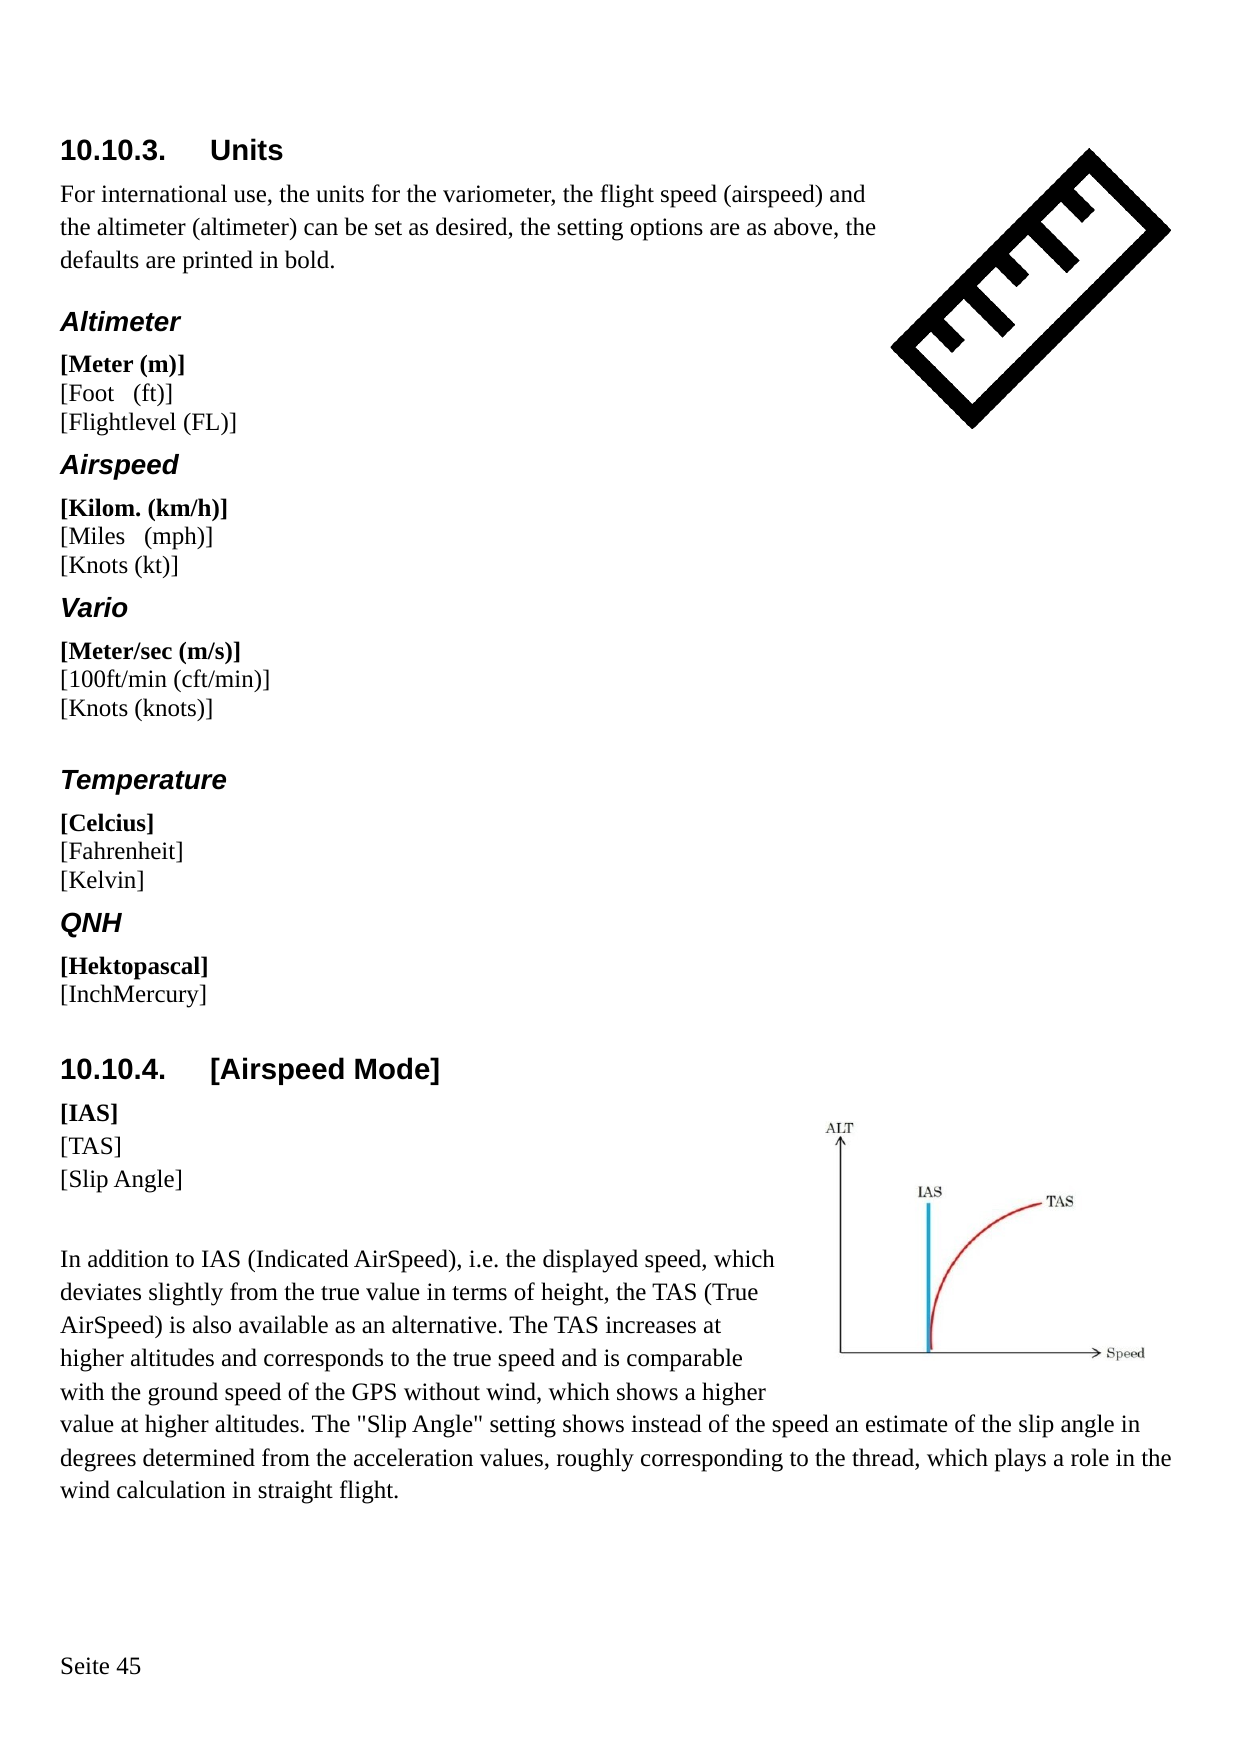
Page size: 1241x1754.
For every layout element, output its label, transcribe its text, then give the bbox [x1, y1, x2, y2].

picture [825, 1121, 1145, 1361]
picture [890, 148, 1171, 429]
text [1171, 378, 1207, 407]
text [Kilom. (km/h)] [60, 493, 1207, 521]
text [Meter/sec (m/s)] [60, 636, 1207, 664]
subtitle Airspeed [60, 448, 1207, 480]
text [Meter (m)] [60, 349, 890, 378]
text [Foot (ft)] [60, 378, 890, 407]
text [TAS] [60, 1131, 825, 1159]
subtitle Temperature [60, 763, 1207, 795]
text [1145, 1164, 1207, 1193]
subtitle Altimeter [60, 305, 890, 337]
subtitle [Airspeed Mode] [60, 1052, 1207, 1085]
text [Celcius] [60, 808, 1207, 836]
subtitle Units [60, 133, 1207, 166]
text For international use, the units for the variometer, the flight speed (airspeed) and the altimeter (altimeter) can be set as desired, the setting options are as above, the defaults are printed in bold. [60, 179, 890, 274]
text [Knots (kt)] [60, 550, 1207, 579]
subtitle [1171, 305, 1207, 337]
text [IAS] [60, 1098, 1207, 1127]
subtitle QNH [60, 906, 1207, 938]
text [InchMercury] [60, 979, 1207, 1008]
text [Flightlevel (FL)] [60, 407, 1207, 436]
text [1171, 349, 1207, 378]
text [Knots (knots)] [60, 693, 1207, 722]
text [Slip Angle] [60, 1164, 825, 1193]
text [1145, 1131, 1207, 1159]
text [Miles (mph)] [60, 521, 1207, 550]
text [Hektopascal] [60, 951, 1207, 979]
text In addition to IAS (Indicated AirSpeed), i.e. the displayed speed, which deviates slightly from the true value in terms of height, the TAS (True AirSpeed) is also available as an alternative. The TAS increases at higher altitudes and corresponds to the true speed and is comparable with the ground speed of the GPS without wind, which shows a higher value at higher altitudes. The "Slip Angle" setting shows instead of the speed an estimate of the slip angle in degrees determined from the acceleration values, roughly corresponding to the thread, which plays a role in the wind calculation in straight flight. [60, 1244, 1207, 1504]
text [Fahrenheit] [60, 836, 1207, 865]
text [100ft/min (cft/min)] [60, 664, 1207, 693]
subtitle Vario [60, 591, 1207, 623]
text [Kelvin] [60, 865, 1207, 894]
